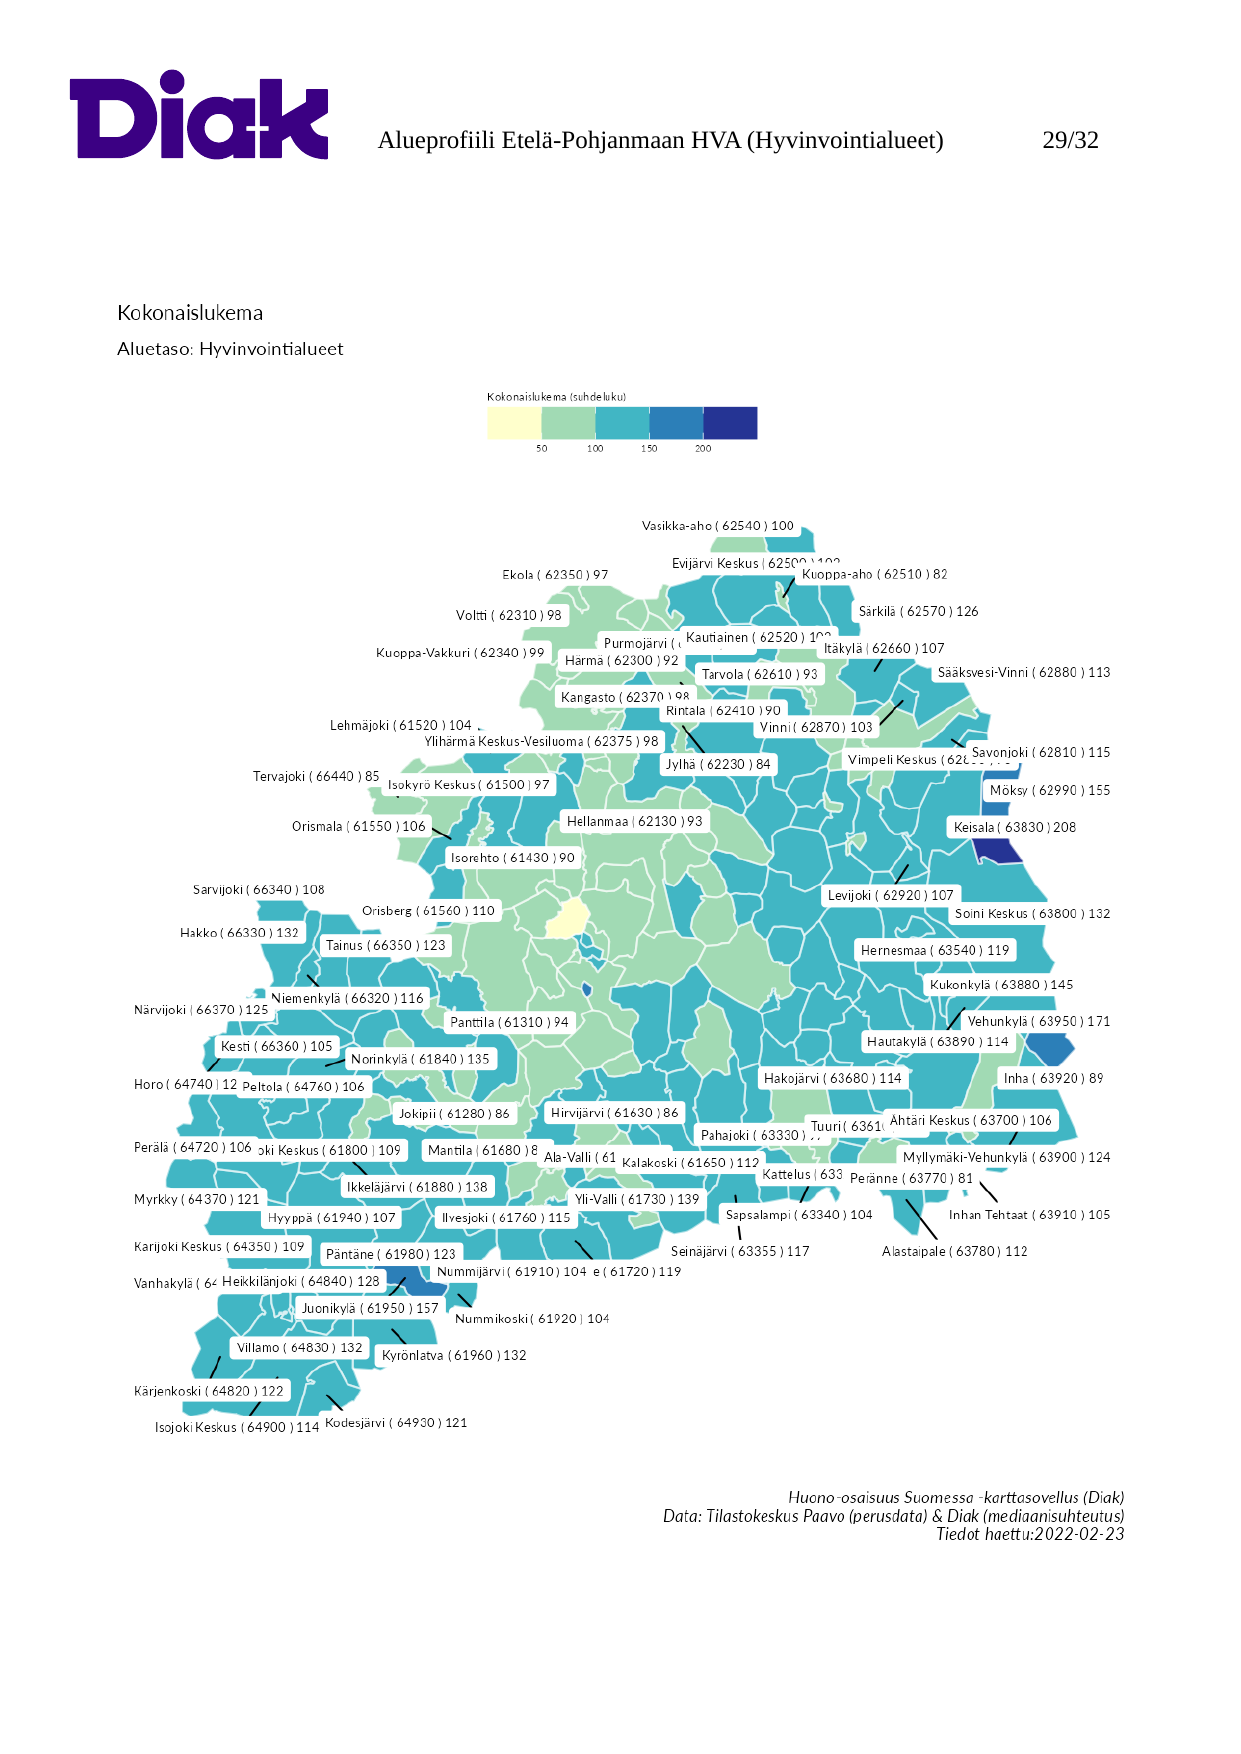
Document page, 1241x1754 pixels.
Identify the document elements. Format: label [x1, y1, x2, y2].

picture [61, 196, 1179, 1651]
